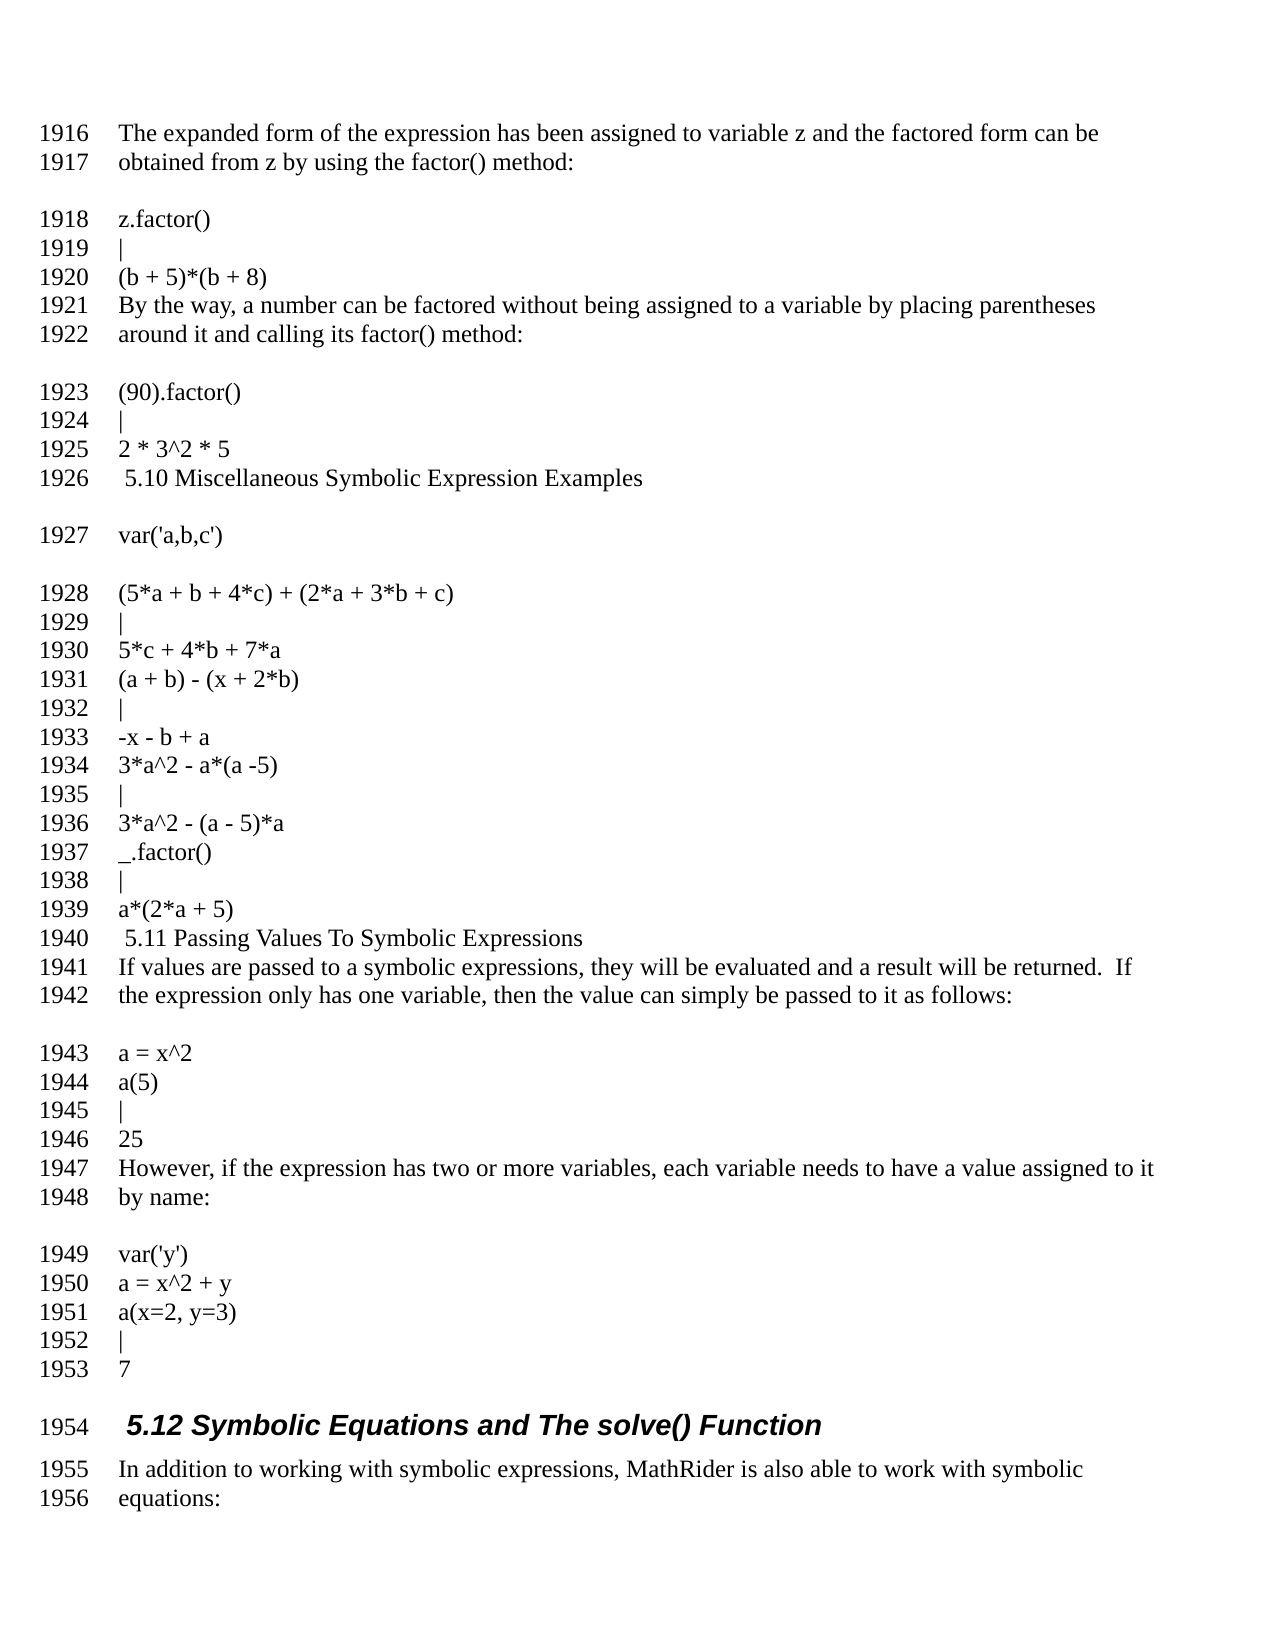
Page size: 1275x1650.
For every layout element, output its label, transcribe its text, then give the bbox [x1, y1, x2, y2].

text 2 * 3^2 * 5 [118, 434, 1157, 463]
text | [118, 406, 1157, 434]
text a = x^2 + y [118, 1268, 1157, 1297]
text a(5) [118, 1067, 1157, 1096]
text The expanded form of the expression has been assigned to variable z and the factored form can be obtained from z by using the factor() method: [118, 118, 1157, 176]
text | [118, 233, 1157, 262]
text (90).factor() [118, 377, 1157, 406]
text By the way, a number can be factored without being assigned to a variable by placing parentheses around it and calling its factor() method: [118, 291, 1157, 348]
subtitle 5.12 Symbolic Equations and The solve() Function [118, 1408, 1157, 1442]
text a*(2*a + 5) [118, 894, 1157, 923]
text | [118, 607, 1157, 636]
text 7 [118, 1354, 1157, 1383]
text -x - b + a [118, 722, 1157, 751]
text (a + b) - (x + 2*b) [118, 664, 1157, 693]
text In addition to working with symbolic expressions, MathRider is also able to work with symbolic equations: [118, 1454, 1157, 1512]
text 25 [118, 1124, 1157, 1153]
text | [118, 693, 1157, 722]
text z.factor() [118, 204, 1157, 233]
text | [118, 1326, 1157, 1354]
text a(x=2, y=3) [118, 1297, 1157, 1326]
text | [118, 1096, 1157, 1124]
text 5.10 Miscellaneous Symbolic Expression Examples [118, 463, 1157, 492]
text a = x^2 [118, 1038, 1157, 1067]
text | [118, 779, 1157, 808]
text However, if the expression has two or more variables, each variable needs to have a value assigned to it by name: [118, 1153, 1157, 1211]
text var('y') [118, 1239, 1157, 1268]
text (5*a + b + 4*c) + (2*a + 3*b + c) [118, 578, 1157, 607]
text 3*a^2 - (a - 5)*a [118, 808, 1157, 837]
text If values are passed to a symbolic expressions, they will be evaluated and a result will be returned. If the expression only has one variable, then the value can simply be passed to it as follows: [118, 952, 1157, 1009]
text var('a,b,c') [118, 521, 1157, 549]
text 5*c + 4*b + 7*a [118, 636, 1157, 664]
text 3*a^2 - a*(a -5) [118, 751, 1157, 779]
text 5.11 Passing Values To Symbolic Expressions [118, 923, 1157, 952]
text | [118, 866, 1157, 894]
text (b + 5)*(b + 8) [118, 262, 1157, 291]
text _.factor() [118, 837, 1157, 866]
